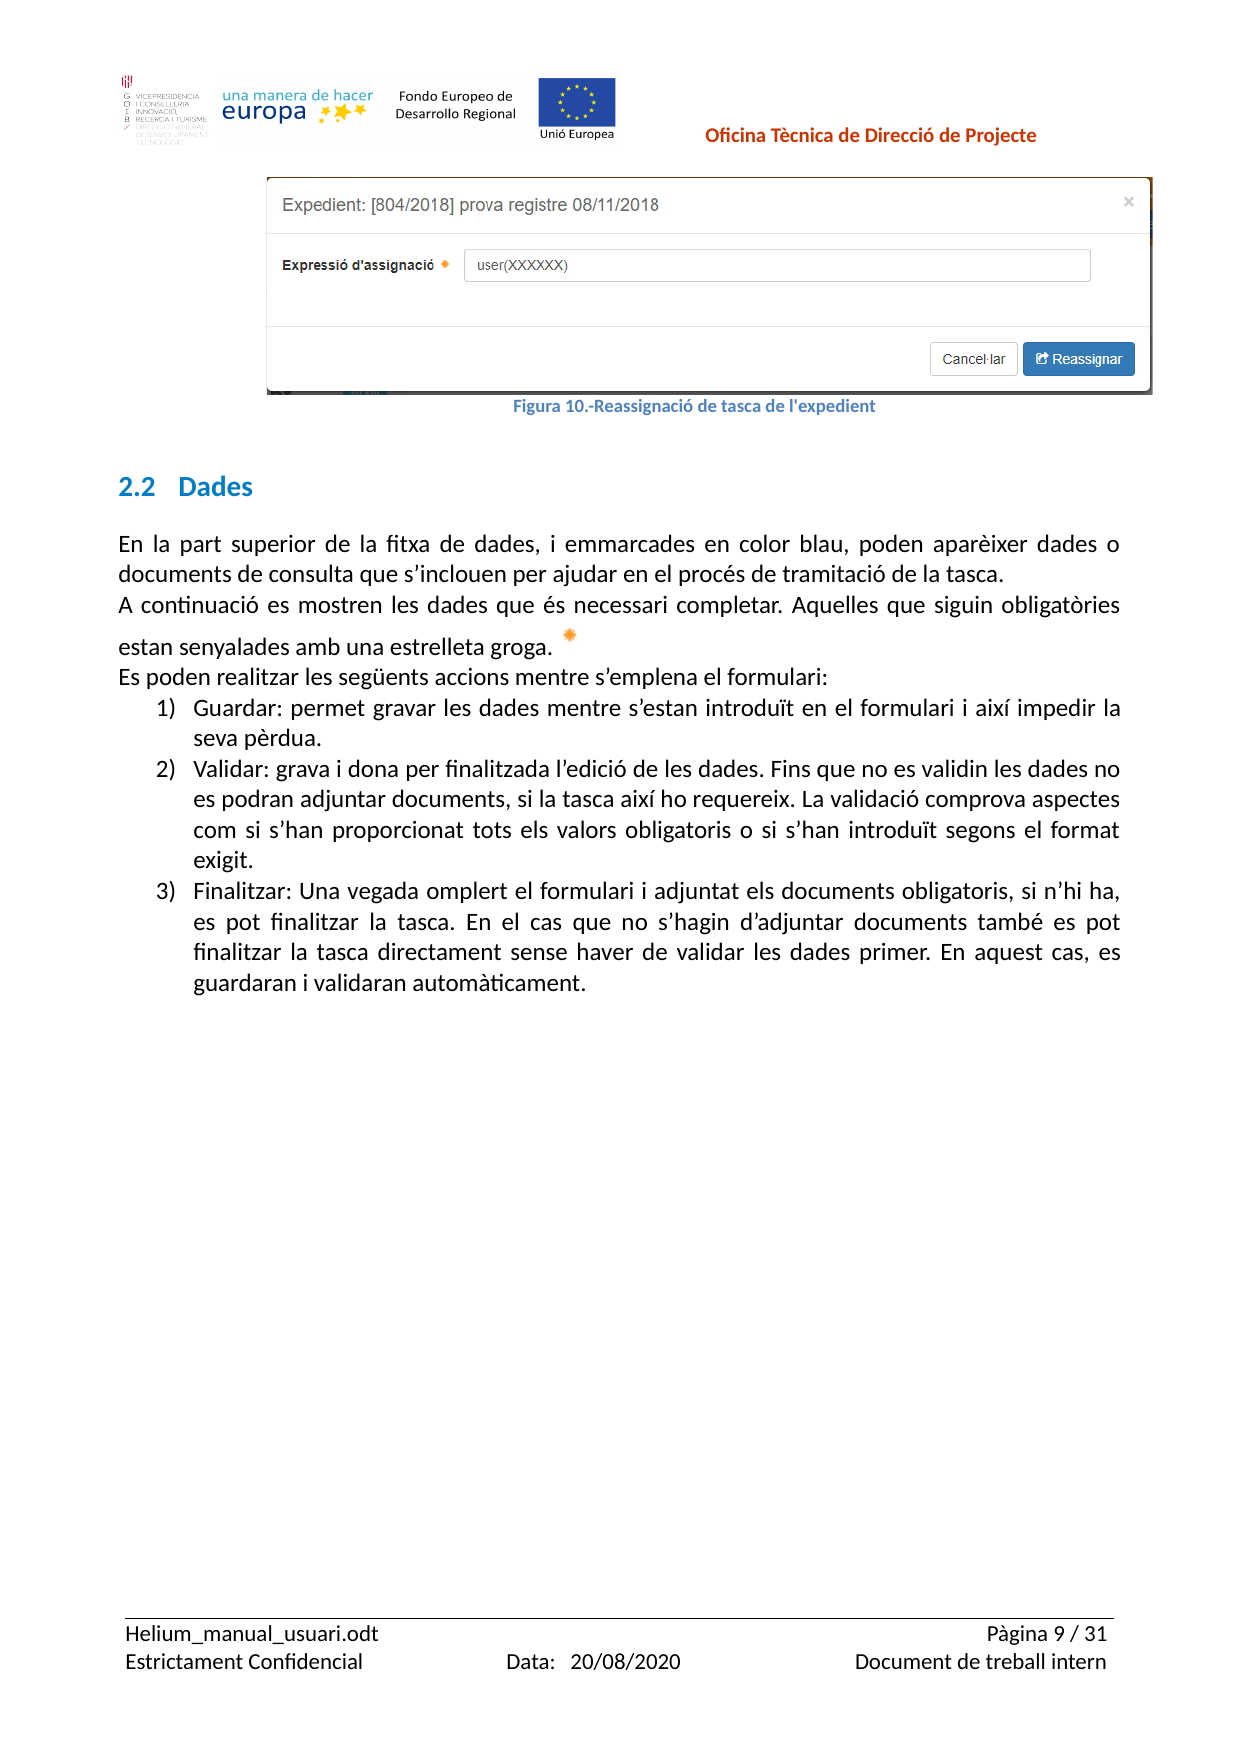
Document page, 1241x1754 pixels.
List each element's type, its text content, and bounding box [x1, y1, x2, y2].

list Finalitzar: Una vegada omplert el formulari i adjuntat els documents obligatoris, si n’hi ha, es pot finalitzar la tasca. En el cas que no s’hagin d’adjuntar documents també es pot finalitzar la tasca directament sense haver de validar les dades primer. En aquest cas, es guardaran i validaran automàticament. [156, 875, 1122, 997]
subtitle Dades [118, 468, 1122, 504]
list Figura 10.-Reassignació de tasca de l'expedient [229, 394, 1122, 417]
text A continuació es mostren les dades que és necessari completar. Aquelles que siguin obligatòries estan senyalades amb una estrelleta groga. [118, 589, 1122, 662]
picture [219, 73, 621, 147]
list Guardar: permet gravar les dades mentre s’estan introduït en el formulari i així impedir la seva pèrdua. [156, 692, 1122, 753]
text En la part superior de la fitxa de dades, i emmarcades en color blau, poden aparèixer dades o documents de consulta que s’inclouen per ajudar en el procés de tramitació de la tasca. [118, 528, 1122, 589]
list Validar: grava i dona per finalitzada l’edició de les dades. Fins que no es validin les dades no es podran adjuntar documents, si la tasca així ho requereix. La validació comprova aspectes com si s’han proporcionat tots els valors obligatoris o si s’han introduït segons el format exigit. [156, 753, 1122, 875]
picture [559, 619, 597, 656]
text Es poden realitzar les següents accions mentre s’emplena el formulari: [118, 662, 1122, 692]
picture [118, 73, 213, 147]
picture [266, 177, 1153, 395]
